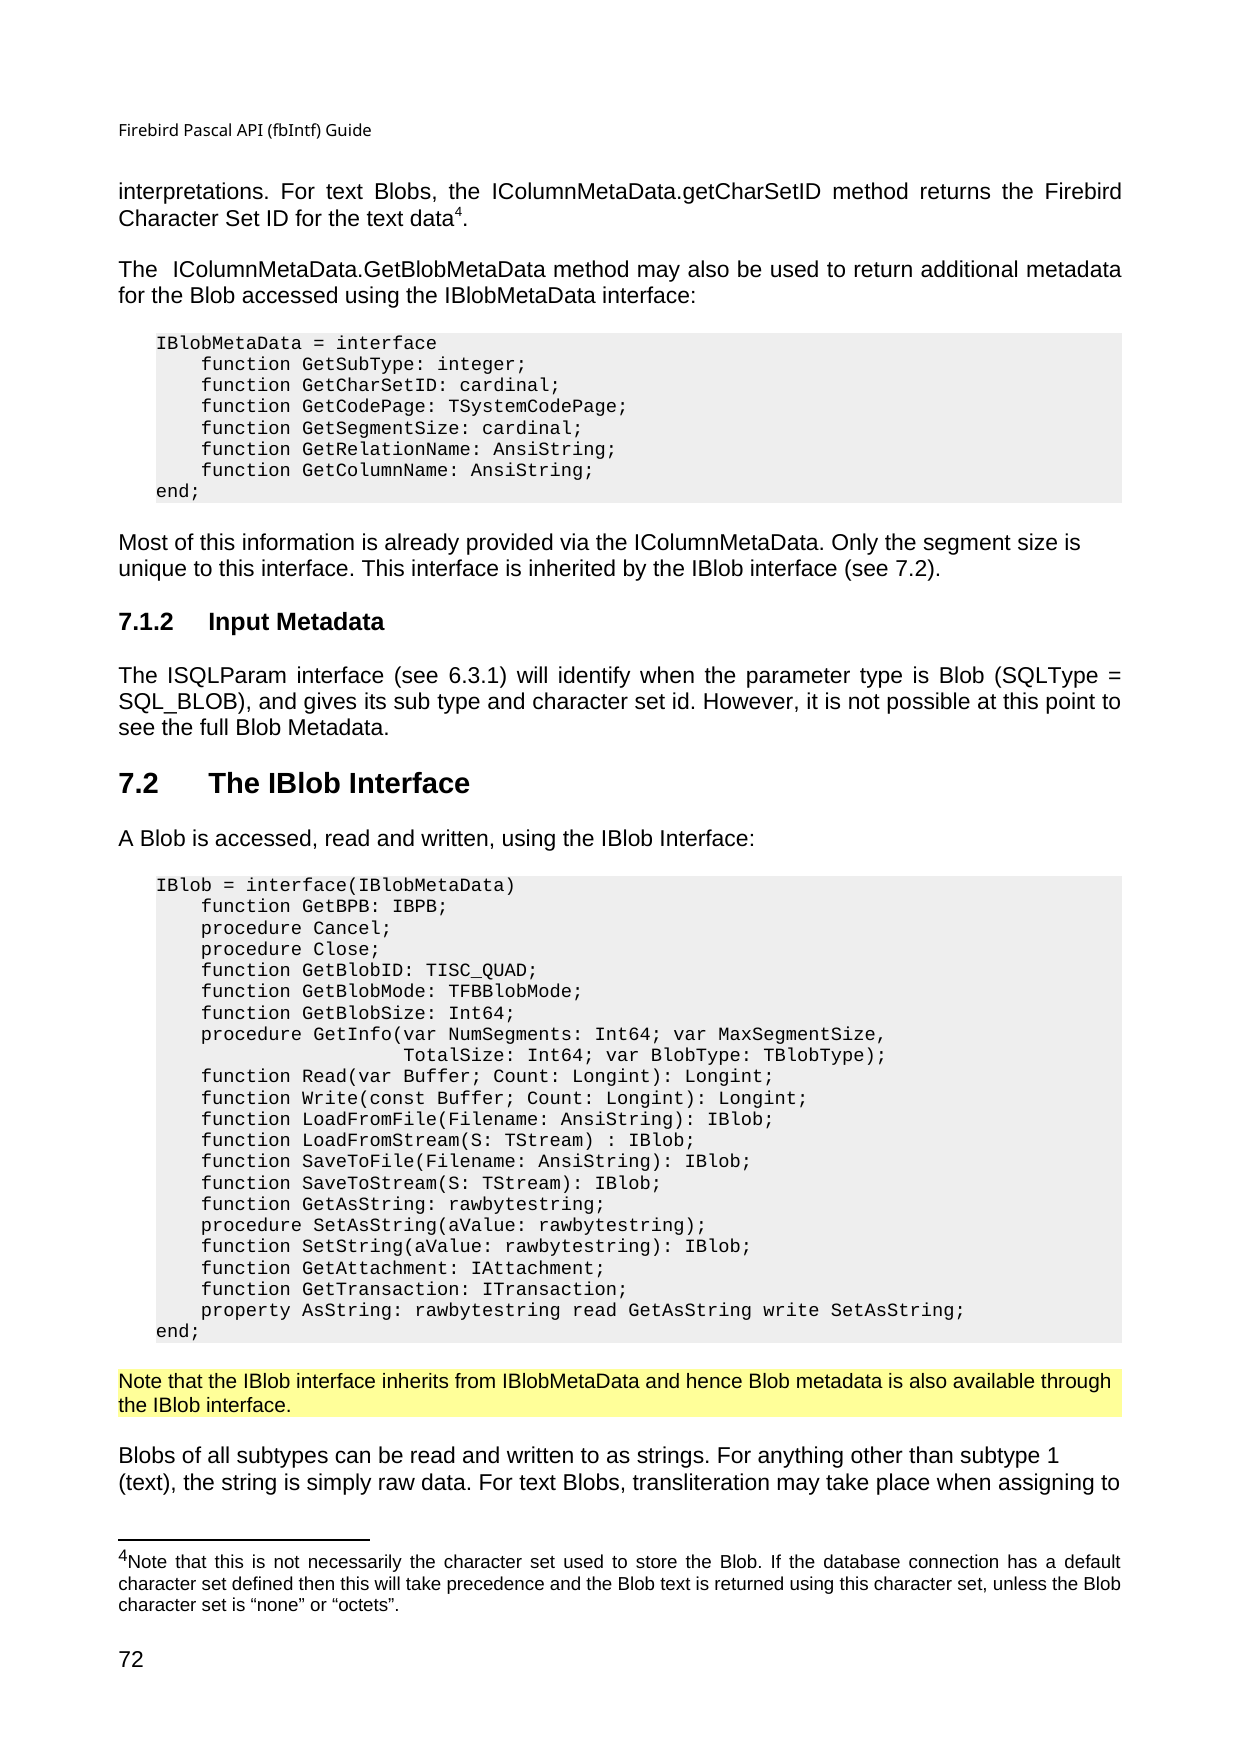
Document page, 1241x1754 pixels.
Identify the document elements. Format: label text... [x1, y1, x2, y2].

text function GetBPB: IBPB; [156, 897, 1122, 918]
text function GetSegmentSize: cardinal; [156, 418, 1122, 440]
text function GetAttachment: IAttachment; [156, 1258, 1122, 1280]
text procedure Cancel; [156, 918, 1122, 940]
text function LoadFromStream(S: TStream) : IBlob; [156, 1131, 1122, 1152]
text function GetBlobMode: TFBBlobMode; [156, 982, 1122, 1003]
text function GetRelationName: AnsiString; [156, 440, 1122, 461]
text function SetString(aValue: rawbytestring): IBlob; [156, 1237, 1122, 1258]
text function GetCharSetID: cardinal; [156, 376, 1122, 397]
text function GetBlobSize: Int64; [156, 1003, 1122, 1025]
text procedure GetInfo(var NumSegments: Int64; var MaxSegmentSize, [156, 1025, 1122, 1046]
text function Read(var Buffer; Count: Longint): Longint; [156, 1067, 1122, 1088]
text function GetTransaction: ITransaction; [156, 1280, 1122, 1301]
text function GetAsString: rawbytestring; [156, 1195, 1122, 1216]
text Blobs of all subtypes can be read and written to as strings. For anything other than subtype 1 (text), the string is simply raw data. For text Blobs, transliteration may take place when assigning to [118, 1442, 1122, 1495]
subtitle The IBlob Interface [118, 766, 1122, 799]
text function GetColumnName: AnsiString; [156, 461, 1122, 482]
text function SaveToFile(Filename: AnsiString): IBlob; [156, 1152, 1122, 1173]
text function GetCodePage: TSystemCodePage; [156, 397, 1122, 418]
text A Blob is accessed, read and written, using the IBlob Interface: [118, 825, 1122, 851]
text TotalSize: Int64; var BlobType: TBlobType); [156, 1046, 1122, 1067]
subtitle Input Metadata [118, 607, 1122, 636]
text IBlob = interface(IBlobMetaData) [156, 876, 1122, 897]
text Note that this is not necessarily the character set used to store the Blob. If the database connection has a default character set defined then this will take precedence and the Blob text is returned using this character set, unless the Blob character set is “none” or “octets”. [118, 1546, 1122, 1616]
text IBlobMetaData = interface [156, 333, 1122, 355]
text property AsString: rawbytestring read GetAsString write SetAsString; [156, 1301, 1122, 1322]
text function Write(const Buffer; Count: Longint): Longint; [156, 1088, 1122, 1110]
text procedure SetAsString(aValue: rawbytestring); [156, 1216, 1122, 1237]
text The ISQLParam interface (see 6.3.1) will identify when the parameter type is Blob (SQLType = SQL_BLOB), and gives its sub type and character set id. However, it is not possible at this point to see the full Blob Metadata. [118, 662, 1122, 741]
text interpretations. For text Blobs, the IColumnMetaData.getCharSetID method returns the Firebird Character Set ID for the text data. [118, 178, 1122, 231]
text end; [156, 482, 1122, 503]
text end; [156, 1322, 1122, 1343]
text function GetBlobID: TISC_QUAD; [156, 961, 1122, 982]
text The IColumnMetaData.GetBlobMetaData method may also be used to return additional metadata for the Blob accessed using the IBlobMetaData interface: [118, 256, 1122, 308]
text function LoadFromFile(Filename: AnsiString): IBlob; [156, 1110, 1122, 1131]
text function SaveToStream(S: TStream): IBlob; [156, 1173, 1122, 1195]
text procedure Close; [156, 940, 1122, 961]
text function GetSubType: integer; [156, 355, 1122, 376]
text Note that the IBlob interface inherits from IBlobMetaData and hence Blob metadata is also available through the IBlob interface. [118, 1369, 1122, 1417]
text Most of this information is already provided via the IColumnMetaData. Only the segment size is unique to this interface. This interface is inherited by the IBlob interface (see 7.2). [118, 529, 1122, 582]
